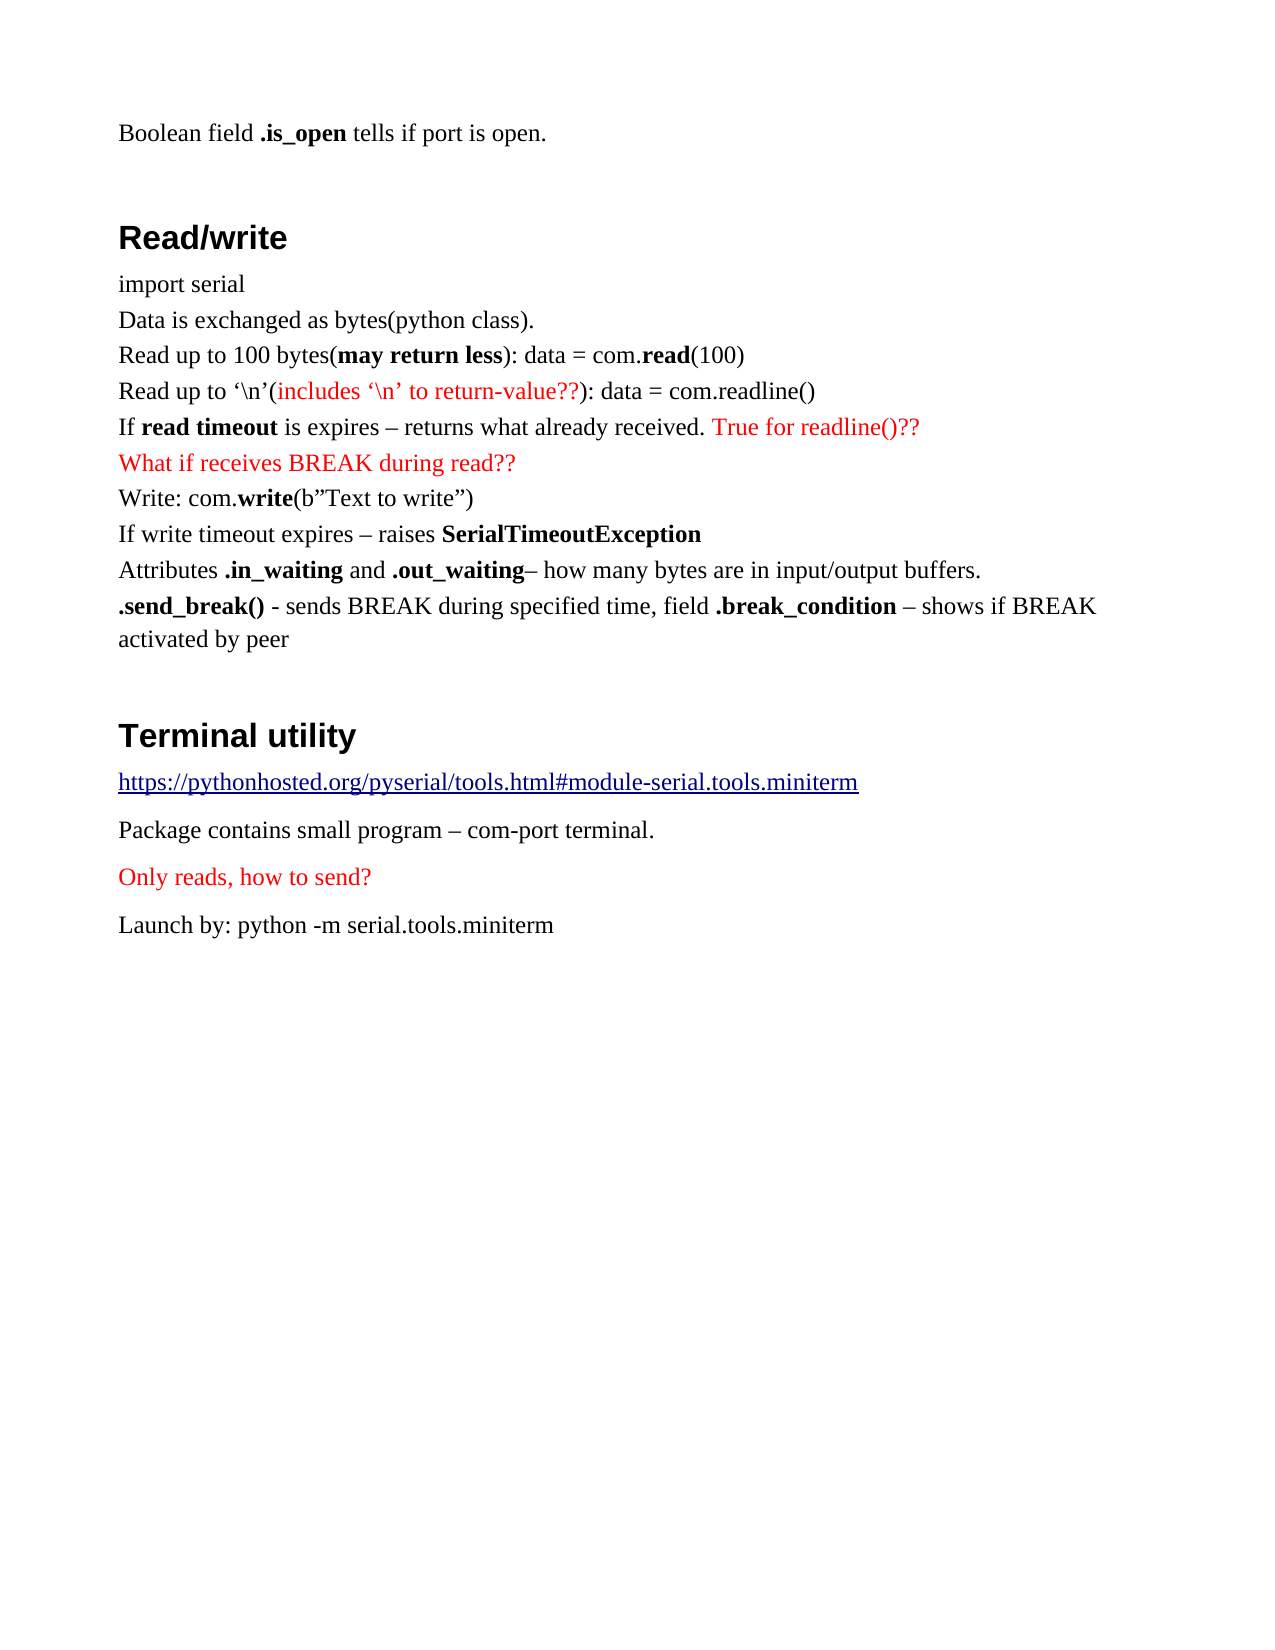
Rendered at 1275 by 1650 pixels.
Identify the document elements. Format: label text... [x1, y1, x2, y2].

text Data is exchanged as bytes(python class). [118, 305, 1157, 334]
text Attributes .in_waiting and .out_waiting– how many bytes are in input/output buffers. [118, 555, 1157, 584]
text Boolean field .is_open tells if port is open. [118, 118, 1157, 147]
text .send_break() - sends BREAK during specified time, field .break_condition – shows if BREAK activated by peer [118, 591, 1157, 652]
text Launch by: python -m serial.tools.miniterm [118, 910, 1157, 939]
subtitle Read/write [118, 218, 1157, 257]
text import serial [118, 269, 1157, 298]
text Write: com.write(b”Text to write”) [118, 483, 1157, 512]
text Read up to ‘\n’(includes ‘\n’ to return-value??): data = com.readline() [118, 376, 1157, 405]
text Read up to 100 bytes(may return less): data = com.read(100) [118, 341, 1157, 369]
text If read timeout is expires – returns what already received. True for readline()?? [118, 412, 1157, 441]
subtitle Terminal utility [118, 716, 1157, 755]
text https://pythonhosted.org/pyserial/tools.html#module-serial.tools.miniterm [118, 767, 1157, 796]
text What if receives BREAK during read?? [118, 448, 1157, 477]
text If write timeout expires – raises SerialTimeoutException [118, 519, 1157, 548]
text Package contains small program – com-port terminal. [118, 815, 1157, 843]
text Only reads, how to send? [118, 862, 1157, 891]
